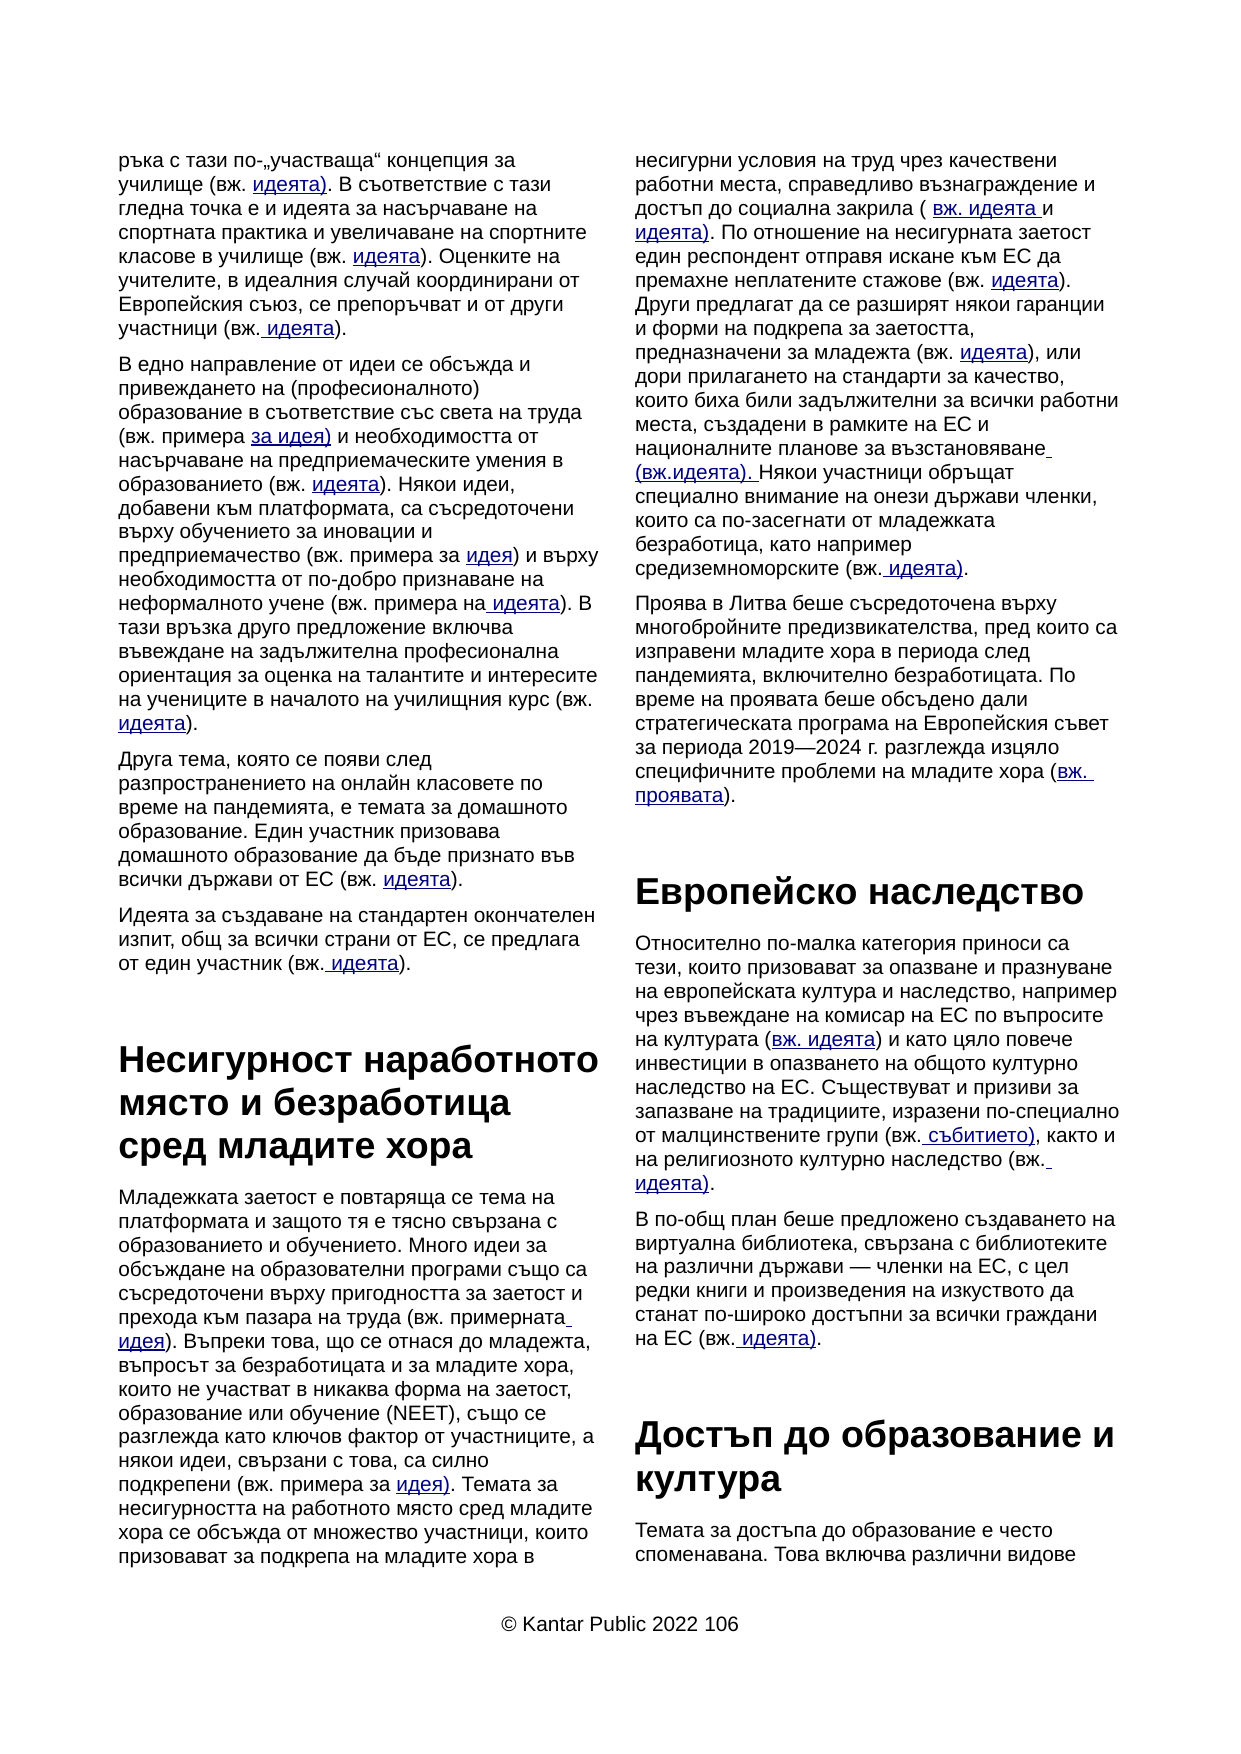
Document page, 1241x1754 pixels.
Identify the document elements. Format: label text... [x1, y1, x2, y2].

text В по-общ план беше предложено създаването на виртуална библиотека, свързана с библиотеките на различни държави — членки на ЕС, с цел редки книги и произведения на изкуството да станат по-широко достъпни за всички граждани на ЕС (вж. идеята). [635, 1206, 1122, 1350]
subtitle Европейско наследство [635, 869, 1122, 912]
text Проява в Литва беше съсредоточена върху многобройните предизвикателства, пред които са изправени младите хора в периода след пандемията, включително безработицата. По време на проявата беше обсъдено дали стратегическата програма на Европейския съвет за периода 2019—2024 г. разглежда изцяло специфичните проблеми на младите хора (вж. проявата). [635, 591, 1122, 807]
text несигурни условия на труд чрез качествени работни места, справедливо възнаграждение и достъп до социална закрила ( вж. идеята и идеята). По отношение на несигурната заетост един респондент отправя искане към ЕС да премахне неплатените стажове (вж. идеята). Други предлагат да се разширят някои гаранции и форми на подкрепа за заетостта, предназначени за младежта (вж. идеята), или дори прилагането на стандарти за качество, които биха били задължителни за всички работни места, създадени в рамките на ЕС и националните планове за възстановяване (вж.идеята). Някои участници обръщат специално внимание на онези държави членки, които са по-засегнати от младежката безработица, като например средиземноморските (вж. идеята). [635, 148, 1122, 579]
text Идеята за създаване на стандартен окончателен изпит, общ за всички страни от ЕС, се предлага от един участник (вж. идеята). [118, 902, 605, 974]
text ръка с тази по-„участваща“ концепция за училище (вж. идеята). В съответствие с тази гледна точка е и идеята за насърчаване на спортната практика и увеличаване на спортните класове в училище (вж. идеята). Оценките на учителите, в идеалния случай координирани от Европейския съюз, се препоръчват и от други участници (вж. идеята). [118, 148, 605, 340]
subtitle Несигурност наработното място и безработица сред младите хора [118, 1037, 605, 1166]
text Друга тема, която се появи след разпространението на онлайн класовете по време на пандемията, е темата за домашното образование. Един участник призовава домашното образование да бъде признато във всички държави от ЕС (вж. идеята). [118, 747, 605, 891]
text Темата за достъпа до образование е често споменавана. Това включва различни видове [635, 1517, 1122, 1565]
text Младежката заетост е повтаряща се тема на платформата и защото тя е тясно свързана с образованието и обучението. Много идеи за обсъждане на образователни програми също са съсредоточени върху пригодността за заетост и прехода към пазара на труда (вж. примерната идея). Въпреки това, що се отнася до младежта, въпросът за безработицата и за младите хора, които не участват в никаква форма на заетост, образование или обучение (NEET), също се разглежда като ключов фактор от участниците, а някои идеи, свързани с това, са силно подкрепени (вж. примера за идея). Темата за несигурността на работното място сред младите хора се обсъжда от множество участници, които призовават за подкрепа на младите хора в [118, 1185, 605, 1568]
subtitle Достъп до образование и култура [635, 1413, 1122, 1499]
text В едно направление от идеи се обсъжда и привеждането на (професионалното) образование в съответствие със света на труда (вж. примера за идея) и необходимостта от насърчаване на предприемаческите умения в образованието (вж. идеята). Някои идеи, добавени към платформата, са съсредоточени върху обучението за иновации и предприемачество (вж. примера за идея) и върху необходимостта от по-добро признаване на неформалното учене (вж. примера на идеята). В тази връзка друго предложение включва въвеждане на задължителна професионална ориентация за оценка на талантите и интересите на учениците в началото на училищния курс (вж. идеята). [118, 352, 605, 735]
text Относително по-малка категория приноси са тези, които призовават за опазване и празнуване на европейската култура и наследство, например чрез въвеждане на комисар на ЕС по въпросите на културата (вж. идеята) и като цяло повече инвестиции в опазването на общото културно наследство на ЕС. Съществуват и призиви за запазване на традициите, изразени по-специално от малцинствените групи (вж. събитието), както и на религиозното културно наследство (вж. идеята). [635, 931, 1122, 1194]
